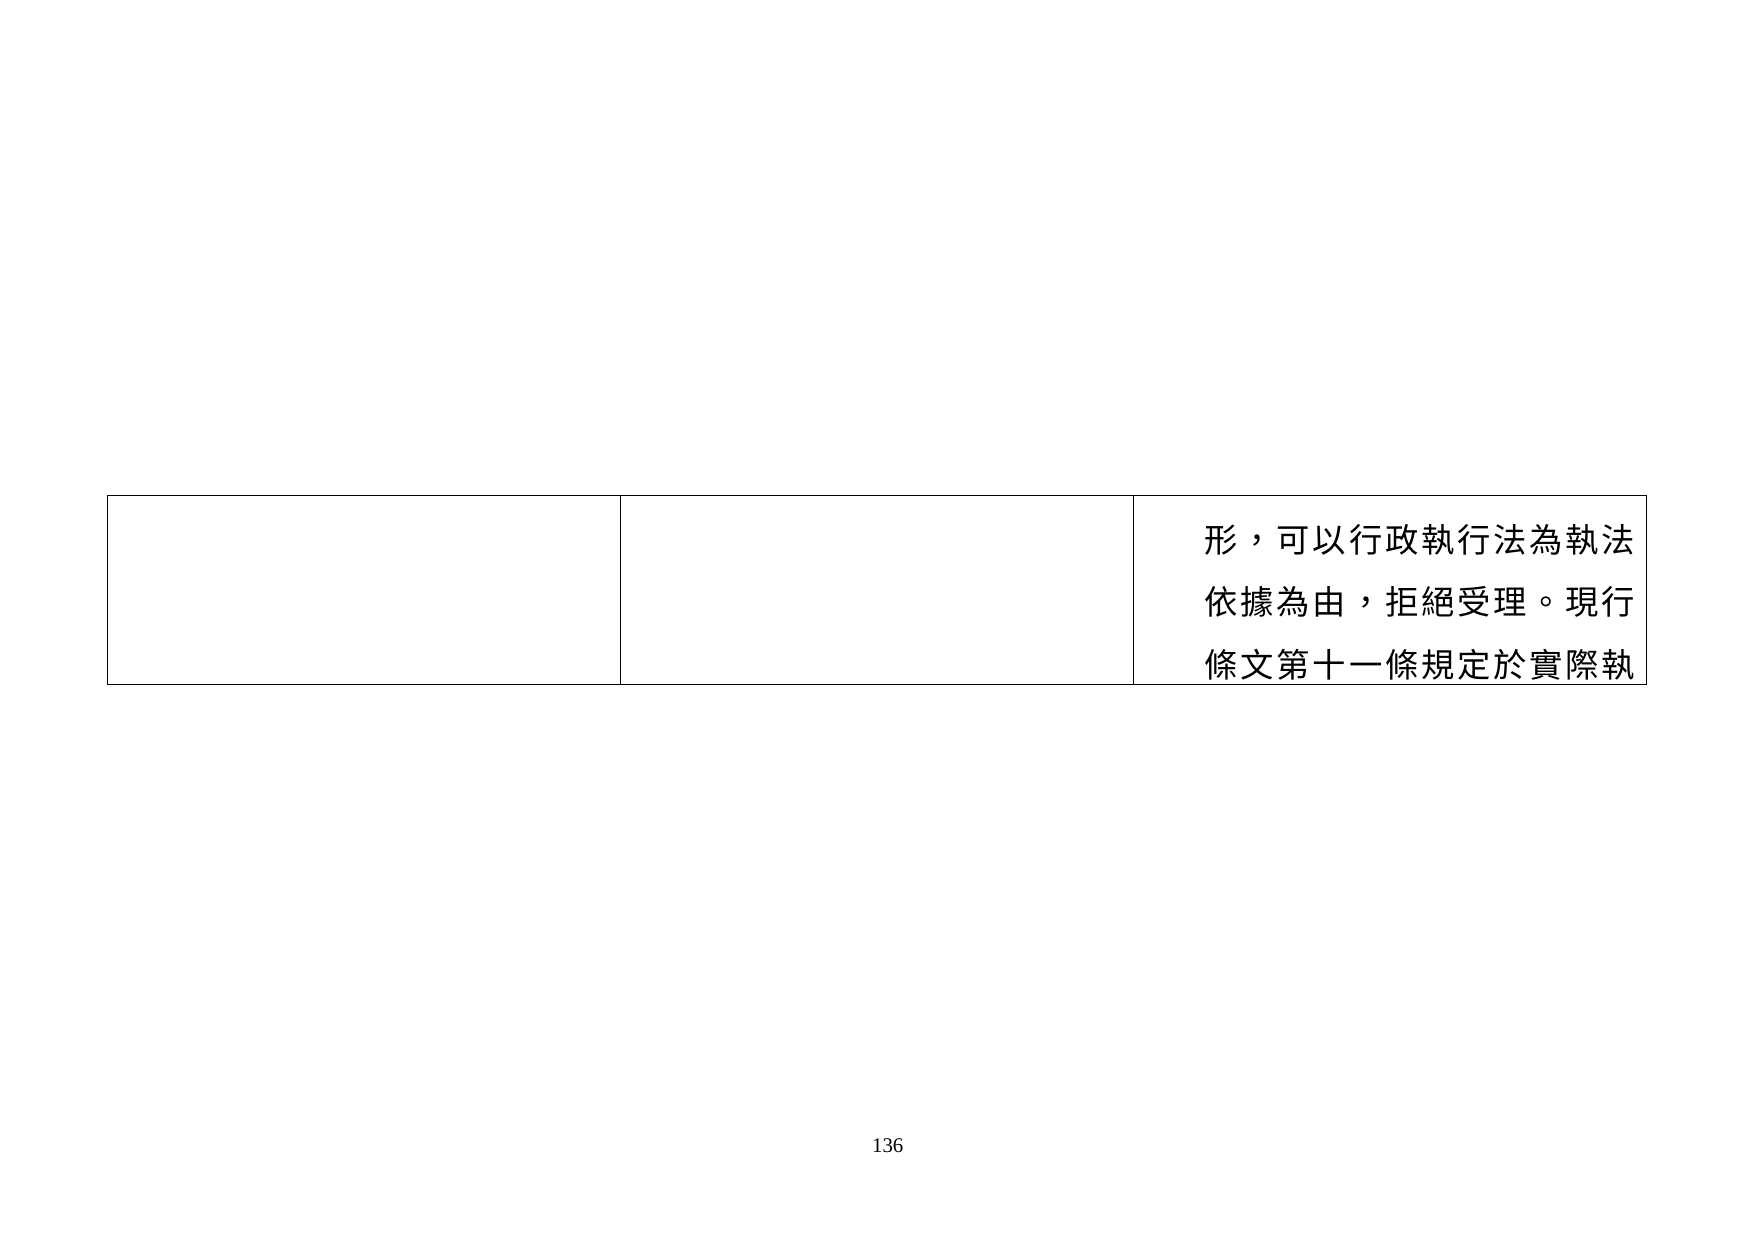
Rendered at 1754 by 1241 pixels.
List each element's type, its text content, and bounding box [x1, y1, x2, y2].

table_cell [621, 496, 1133, 684]
table_cell [108, 496, 620, 684]
table_cell 形，可以行政執行法為執法依據為由，拒絕受理。現行條文第十一條規定於實際執 [1134, 496, 1646, 684]
